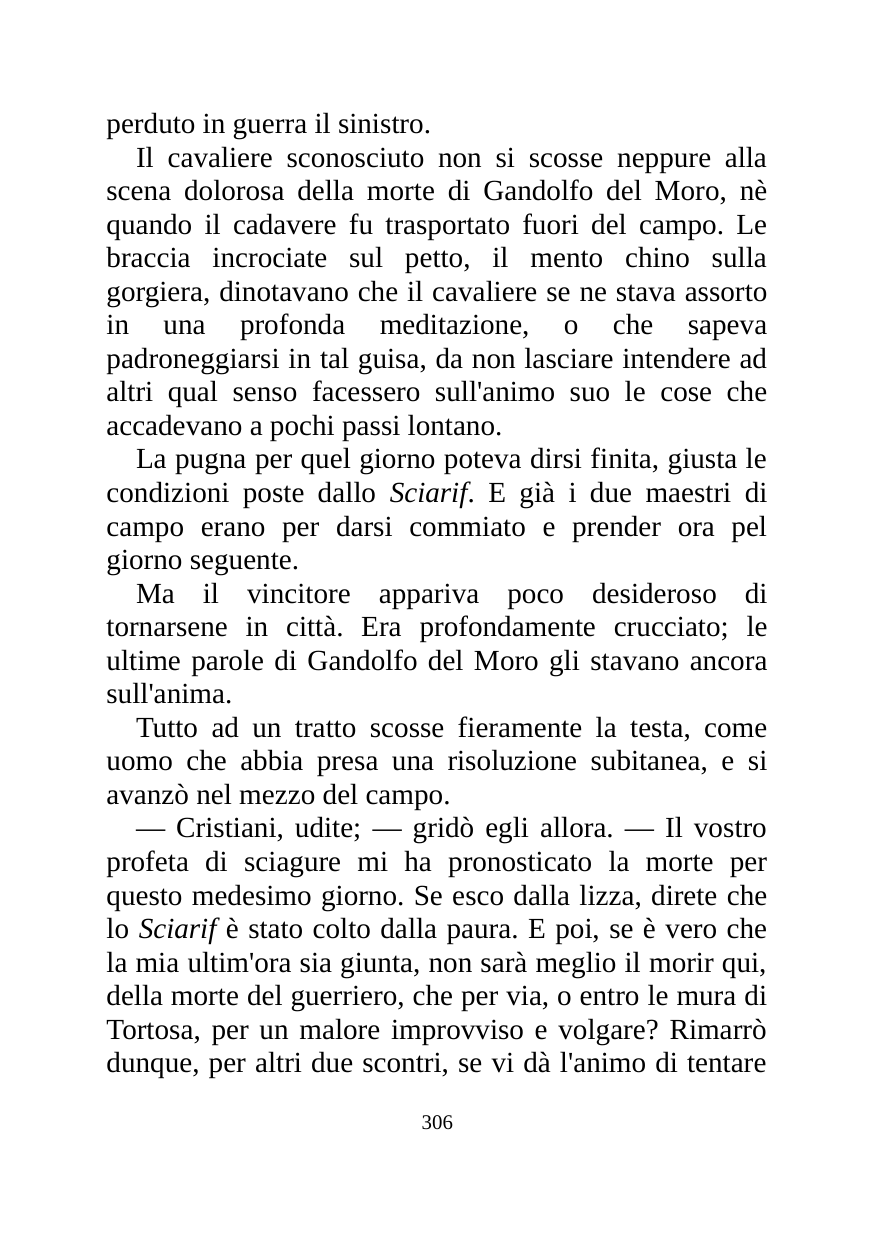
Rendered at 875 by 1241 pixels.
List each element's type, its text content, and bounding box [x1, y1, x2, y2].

text Il cavaliere sconosciuto non si scosse neppure alla scena dolorosa della morte di Gandolfo del Moro, nè quando il cadavere fu trasportato fuori del campo. Le braccia incrociate sul petto, il mento chino sulla gorgiera, dinotavano che il cavaliere se ne stava assorto in una profonda meditazione, o che sapeva padroneggiarsi in tal guisa, da non lasciare intendere ad altri qual senso facessero sull'animo suo le cose che accadevano a pochi passi lontano. [106, 140, 768, 442]
text Ma il vincitore appariva poco desideroso di tornarsene in città. Era profondamente crucciato; le ultime parole di Gandolfo del Moro gli stavano ancora sull'anima. [106, 576, 768, 710]
text Tutto ad un tratto scosse fieramente la testa, come uomo che abbia presa una risoluzione subitanea, e si avanzò nel mezzo del campo. [106, 710, 768, 811]
text — Cristiani, udite; — gridò egli allora. — Il vostro profeta di sciagure mi ha pronosticato la morte per questo medesimo giorno. Se esco dalla lizza, direte che lo Sciarif è stato colto dalla paura. E poi, se è vero che la mia ultim'ora sia giunta, non sarà meglio il morir qui, della morte del guerriero, che per via, o entro le mura di Tortosa, per un malore improvviso e volgare? Rimarrò dunque, per altri due scontri, se vi dà l'animo di tentare [106, 811, 768, 1079]
text perduto in guerra il sinistro. [106, 106, 768, 140]
text La pugna per quel giorno poteva dirsi finita, giusta le condizioni poste dallo Sciarif. E già i due maestri di campo erano per darsi commiato e prender ora pel giorno seguente. [106, 442, 768, 576]
